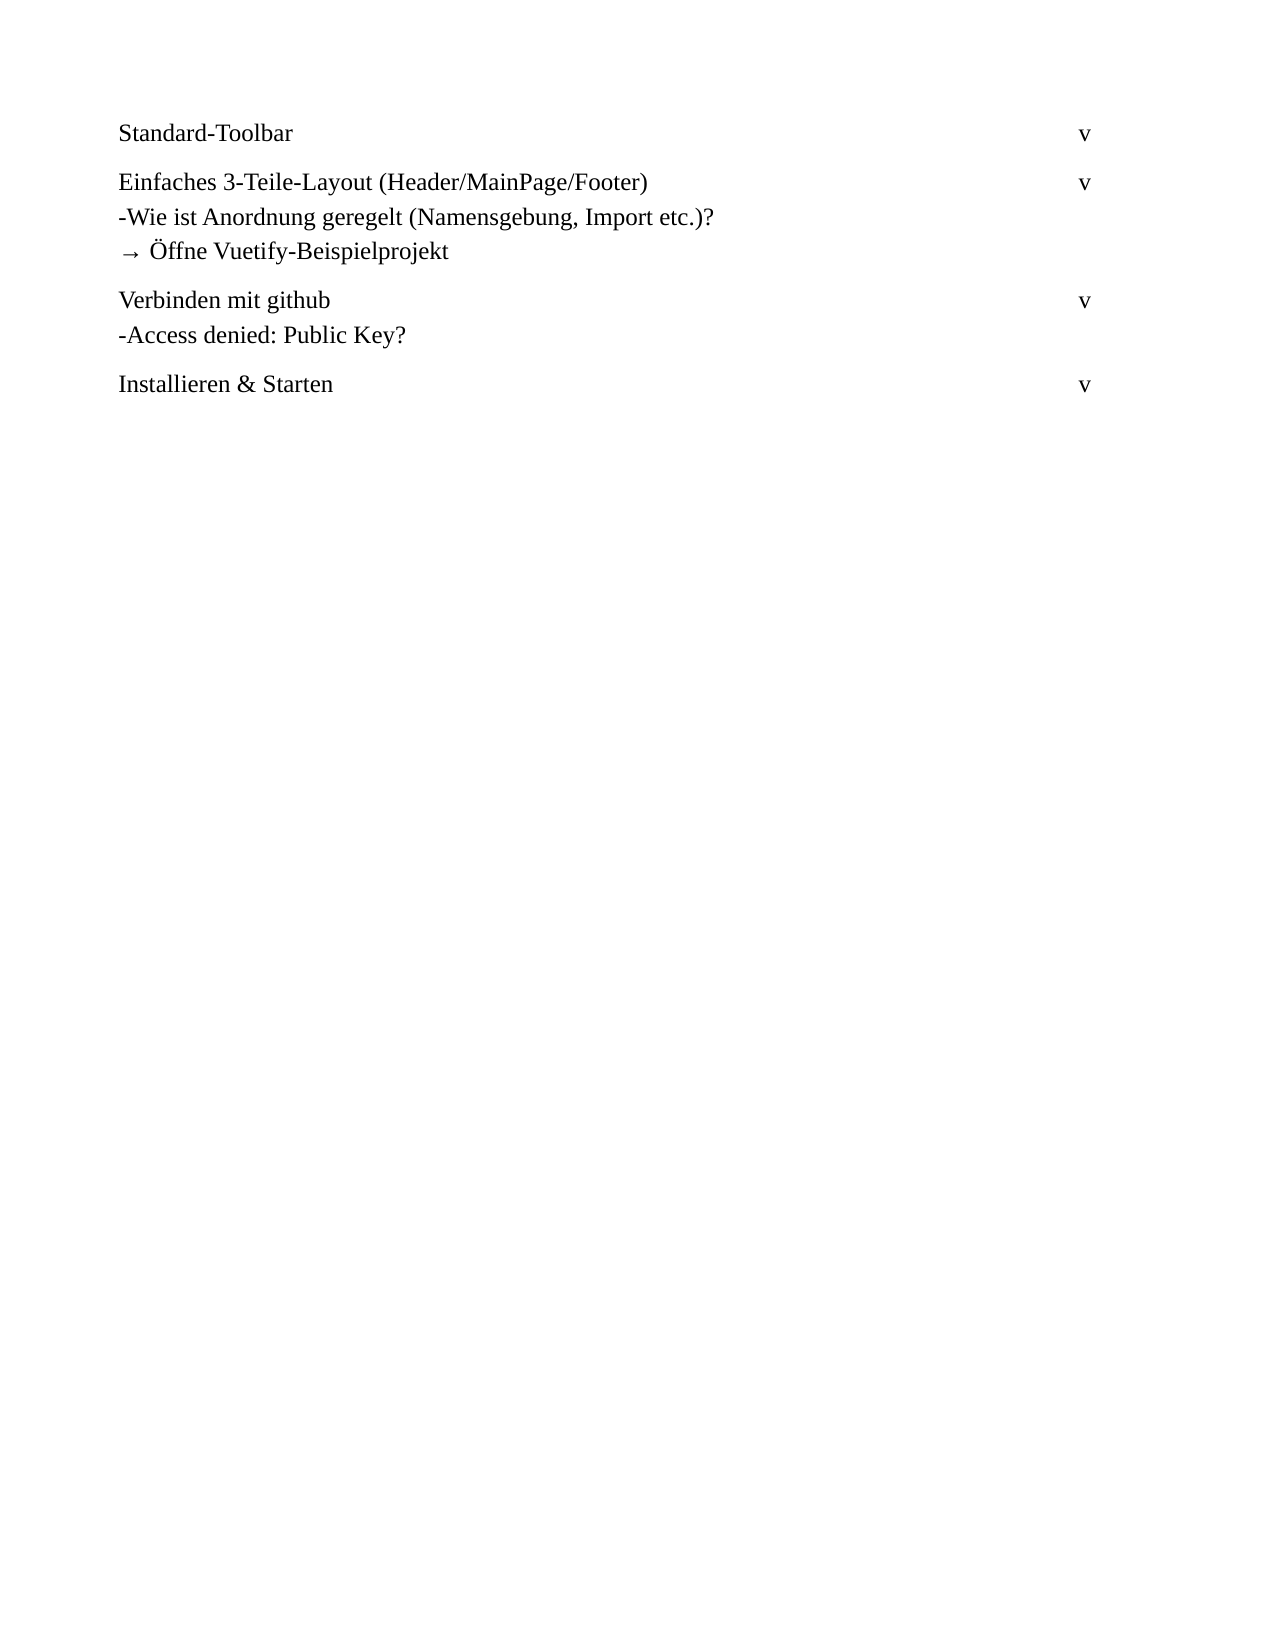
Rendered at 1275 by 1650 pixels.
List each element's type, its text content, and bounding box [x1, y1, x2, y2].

text Installieren & Starten v [118, 369, 1157, 397]
text Einfaches 3-Teile-Layout (Header/MainPage/Footer) v -Wie ist Anordnung geregelt (Namensgebung, Import etc.)? → Öffne Vuetify-Beispielprojekt [118, 167, 1157, 265]
text Standard-Toolbar v [118, 118, 1157, 147]
text Verbinden mit github v -Access denied: Public Key? [118, 285, 1157, 348]
